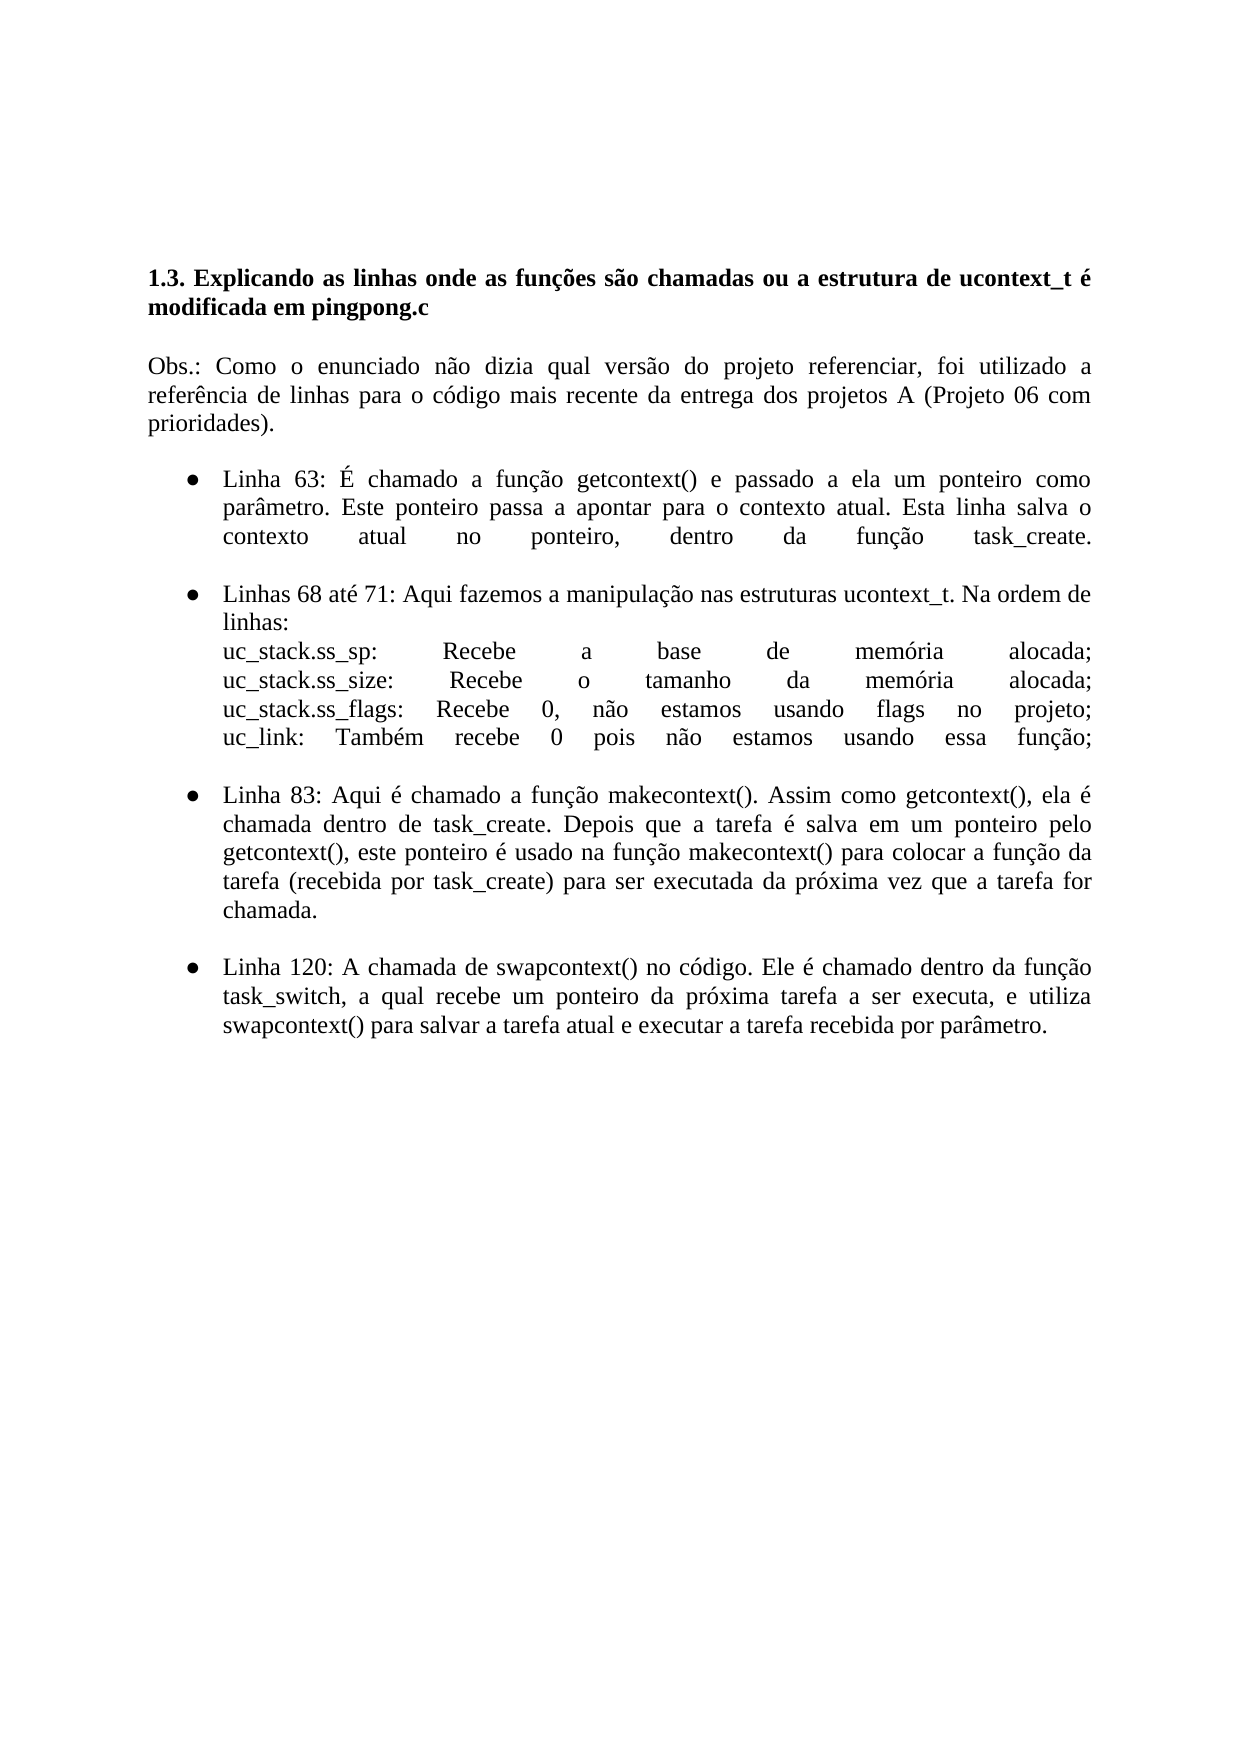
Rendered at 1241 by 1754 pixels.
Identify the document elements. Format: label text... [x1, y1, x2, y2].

subtitle Linha 63: É chamado a função getcontext() e passado a ela um ponteiro como parâmetro. Este ponteiro passa a apontar para o contexto atual. Esta linha salva o contexto atual no ponteiro, dentro da função task_create. [185, 464, 1093, 579]
text Obs.: Como o enunciado não dizia qual versão do projeto referenciar, foi utilizado a referência de linhas para o código mais recente da entrega dos projetos A (Projeto 06 com prioridades). [148, 351, 1093, 464]
text 1.3. Explicando as linhas onde as funções são chamadas ou a estrutura de ucontext_t é modificada em pingpong.c [148, 263, 1093, 321]
list Linha 120: A chamada de swapcontext() no código. Ele é chamado dentro da função task_switch, a qual recebe um ponteiro da próxima tarefa a ser executa, e utiliza swapcontext() para salvar a tarefa atual e executar a tarefa recebida por parâmetro. [185, 952, 1093, 1039]
list Linha 83: Aqui é chamado a função makecontext(). Assim como getcontext(), ela é chamada dentro de task_create. Depois que a tarefa é salva em um ponteiro pelo getcontext(), este ponteiro é usado na função makecontext() para colocar a função da tarefa (recebida por task_create) para ser executada da próxima vez que a tarefa for chamada. [185, 780, 1093, 952]
subtitle Linhas 68 até 71: Aqui fazemos a manipulação nas estruturas ucontext_t. Na ordem de linhas: uc_stack.ss_sp: Recebe a base de memória alocada; uc_stack.ss_size: Recebe o tamanho da memória alocada; uc_stack.ss_flags: Recebe 0, não estamos usando flags no projeto; uc_link: Também recebe 0 pois não estamos usando essa função; [185, 579, 1093, 780]
